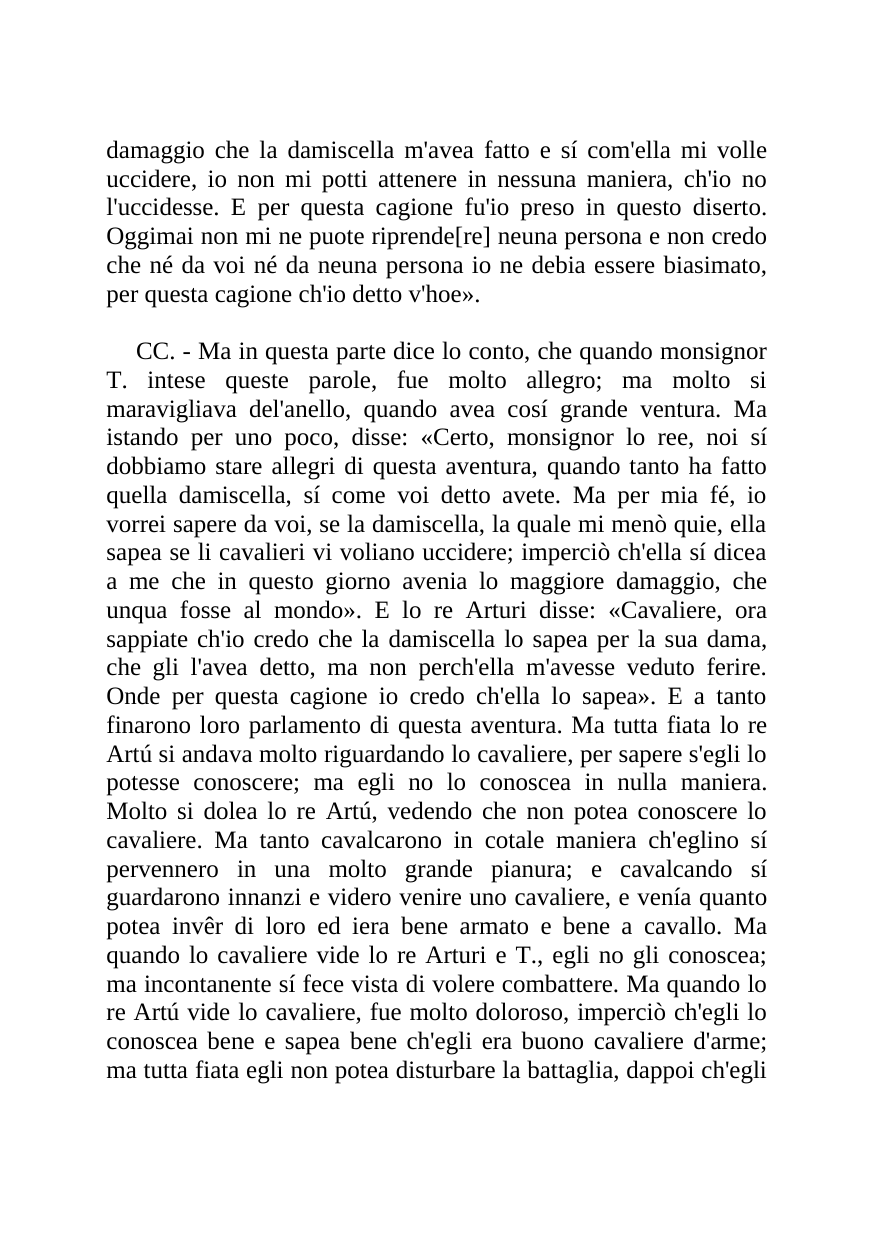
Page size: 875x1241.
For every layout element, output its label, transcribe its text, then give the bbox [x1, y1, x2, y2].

text CC. - Ma in questa parte dice lo conto, che quando monsignor T. intese queste parole, fue molto allegro; ma molto si maravigliava del'anello, quando avea cosí grande ventura. Ma istando per uno poco, disse: «Certo, monsignor lo ree, noi sí dobbiamo stare allegri di questa aventura, quando tanto ha fatto quella damiscella, sí come voi detto avete. Ma per mia fé, io vorrei sapere da voi, se la damiscella, la quale mi menò quie, ella sapea se li cavalieri vi voliano uccidere; imperciò ch'ella sí dicea a me che in questo giorno avenia lo maggiore damaggio, che unqua fosse al mondo». E lo re Arturi disse: «Cavaliere, ora sappiate ch'io credo che la damiscella lo sapea per la sua dama, che gli l'avea detto, ma non perch'ella m'avesse veduto ferire. Onde per questa cagione io credo ch'ella lo sapea». E a tanto finarono loro parlamento di questa aventura. Ma tutta fiata lo re Artú si andava molto riguardando lo cavaliere, per sapere s'egli lo potesse conoscere; ma egli no lo conoscea in nulla maniera. Molto si dolea lo re Artú, vedendo che non potea conoscere lo cavaliere. Ma tanto cavalcarono in cotale maniera ch'eglino sí pervennero in una molto grande pianura; e cavalcando sí guardarono innanzi e videro venire uno cavaliere, e venía quanto potea invêr di loro ed iera bene armato e bene a cavallo. Ma quando lo cavaliere vide lo re Arturi e T., egli no gli conoscea; ma incontanente sí fece vista di volere combattere. Ma quando lo re Artú vide lo cavaliere, fue molto doloroso, imperciò ch'egli lo conoscea bene e sapea bene ch'egli era buono cavaliere d'arme; ma tutta fiata egli non potea disturbare la battaglia, dappoi ch'egli [106, 336, 768, 1084]
text damaggio che la damiscella m'avea fatto e sí com'ella mi volle uccidere, io non mi potti attenere in nessuna maniera, ch'io no l'uccidesse. E per questa cagione fu'io preso in questo diserto. Oggimai non mi ne puote riprende[re] neuna persona e non credo che né da voi né da neuna persona io ne debia essere biasimato, per questa cagione ch'io detto v'hoe». [106, 135, 768, 307]
